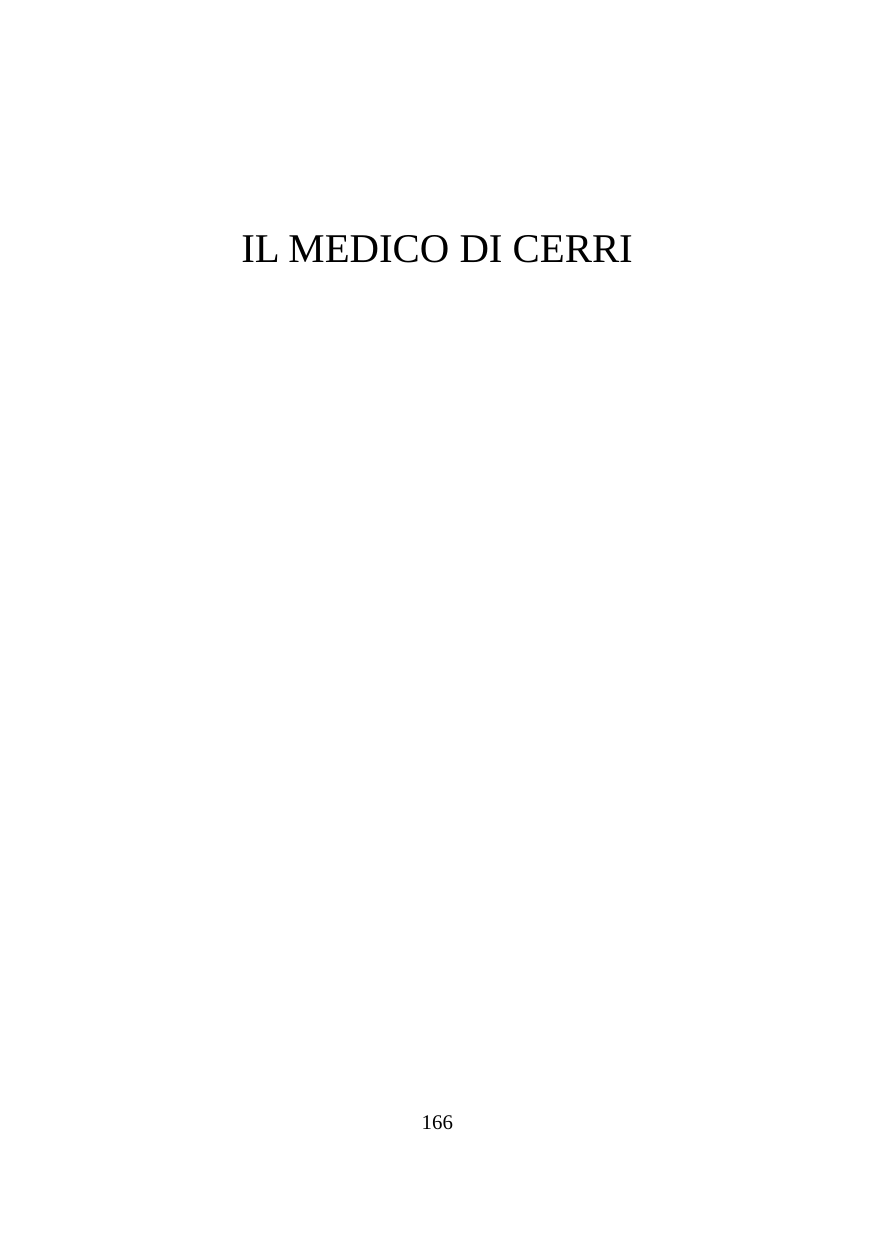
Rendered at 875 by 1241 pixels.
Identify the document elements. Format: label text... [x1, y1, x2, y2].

subtitle IL MEDICO DI CERRI [106, 224, 768, 271]
